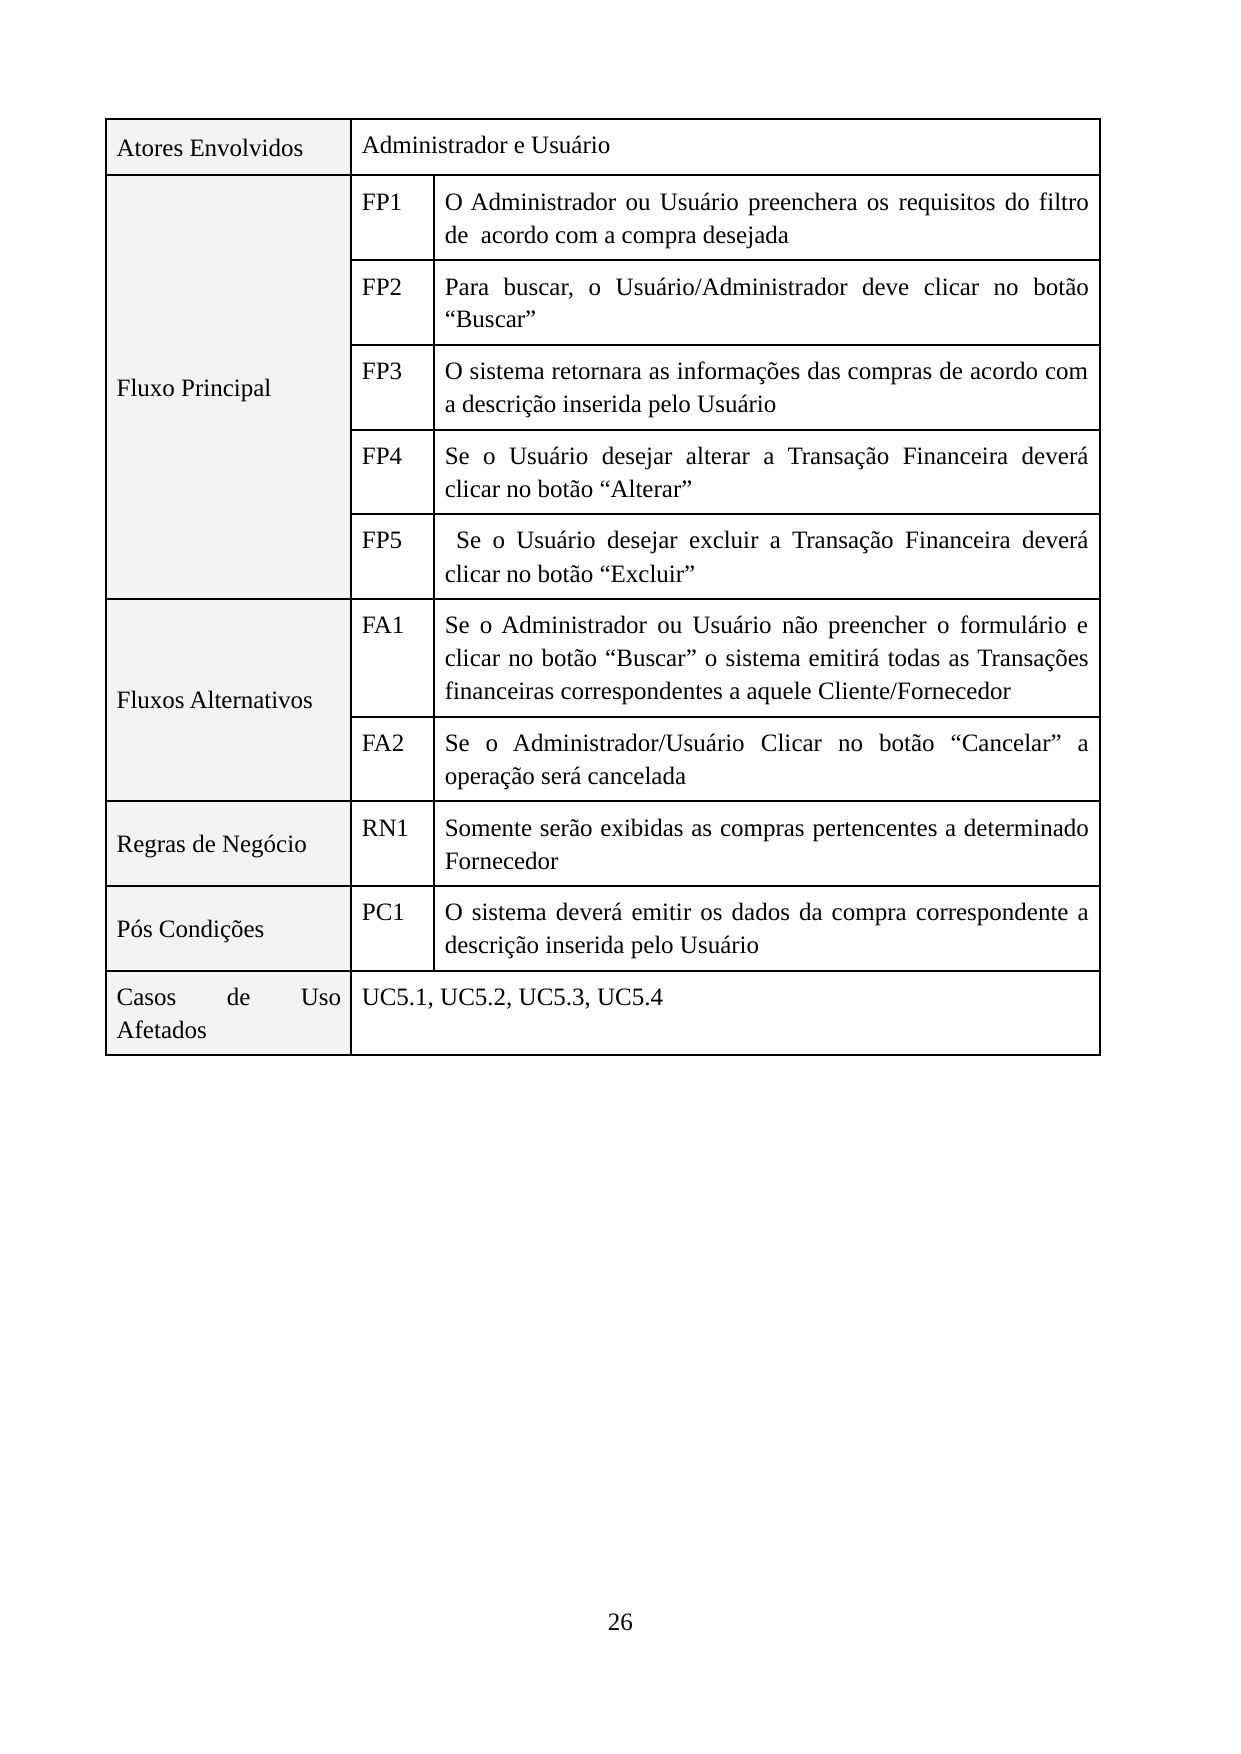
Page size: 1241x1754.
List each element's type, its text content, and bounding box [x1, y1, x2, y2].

table_cell Se o Administrador/Usuário Clicar no botão “Cancelar” a operação será cancelada [435, 718, 1099, 800]
table_cell Pós Condições [107, 887, 350, 969]
table_cell O sistema retornara as informações das compras de acordo com a descrição inserida pelo Usuário [435, 346, 1099, 428]
table_cell FP4 [352, 431, 433, 513]
table_cell Para buscar, o Usuário/Administrador deve clicar no botão “Buscar” [435, 261, 1099, 344]
table_cell Regras de Negócio [107, 802, 350, 885]
table_cell FA2 [352, 718, 433, 800]
table_cell Se o Usuário desejar excluir a Transação Financeira deverá clicar no botão “Excluir” [435, 515, 1099, 598]
table_cell FP5 [352, 515, 433, 598]
table_cell O Administrador ou Usuário preenchera os requisitos do filtro de acordo com a compra desejada [435, 176, 1099, 259]
table_cell PC1 [352, 887, 433, 969]
table_cell Fluxos Alternativos [107, 600, 350, 800]
table_cell UC5.1, UC5.2, UC5.3, UC5.4 [352, 972, 1099, 1054]
table_cell FA1 [352, 600, 433, 716]
table_cell FP1 [352, 176, 433, 259]
table_cell FP3 [352, 346, 433, 428]
table_cell Atores Envolvidos [107, 120, 350, 174]
table_cell FP2 [352, 261, 433, 344]
table_cell Administrador e Usuário [352, 120, 1099, 174]
table_cell Casos de Uso Afetados [107, 972, 350, 1054]
table_cell Fluxo Principal [107, 176, 350, 598]
table_cell O sistema deverá emitir os dados da compra correspondente a descrição inserida pelo Usuário [435, 887, 1099, 969]
table_cell Se o Usuário desejar alterar a Transação Financeira deverá clicar no botão “Alterar” [435, 431, 1099, 513]
table_cell Se o Administrador ou Usuário não preencher o formulário e clicar no botão “Buscar” o sistema emitirá todas as Transações financeiras correspondentes a aquele Cliente/Fornecedor [435, 600, 1099, 716]
table_cell RN1 [352, 802, 433, 885]
table_cell Somente serão exibidas as compras pertencentes a determinado Fornecedor [435, 802, 1099, 885]
